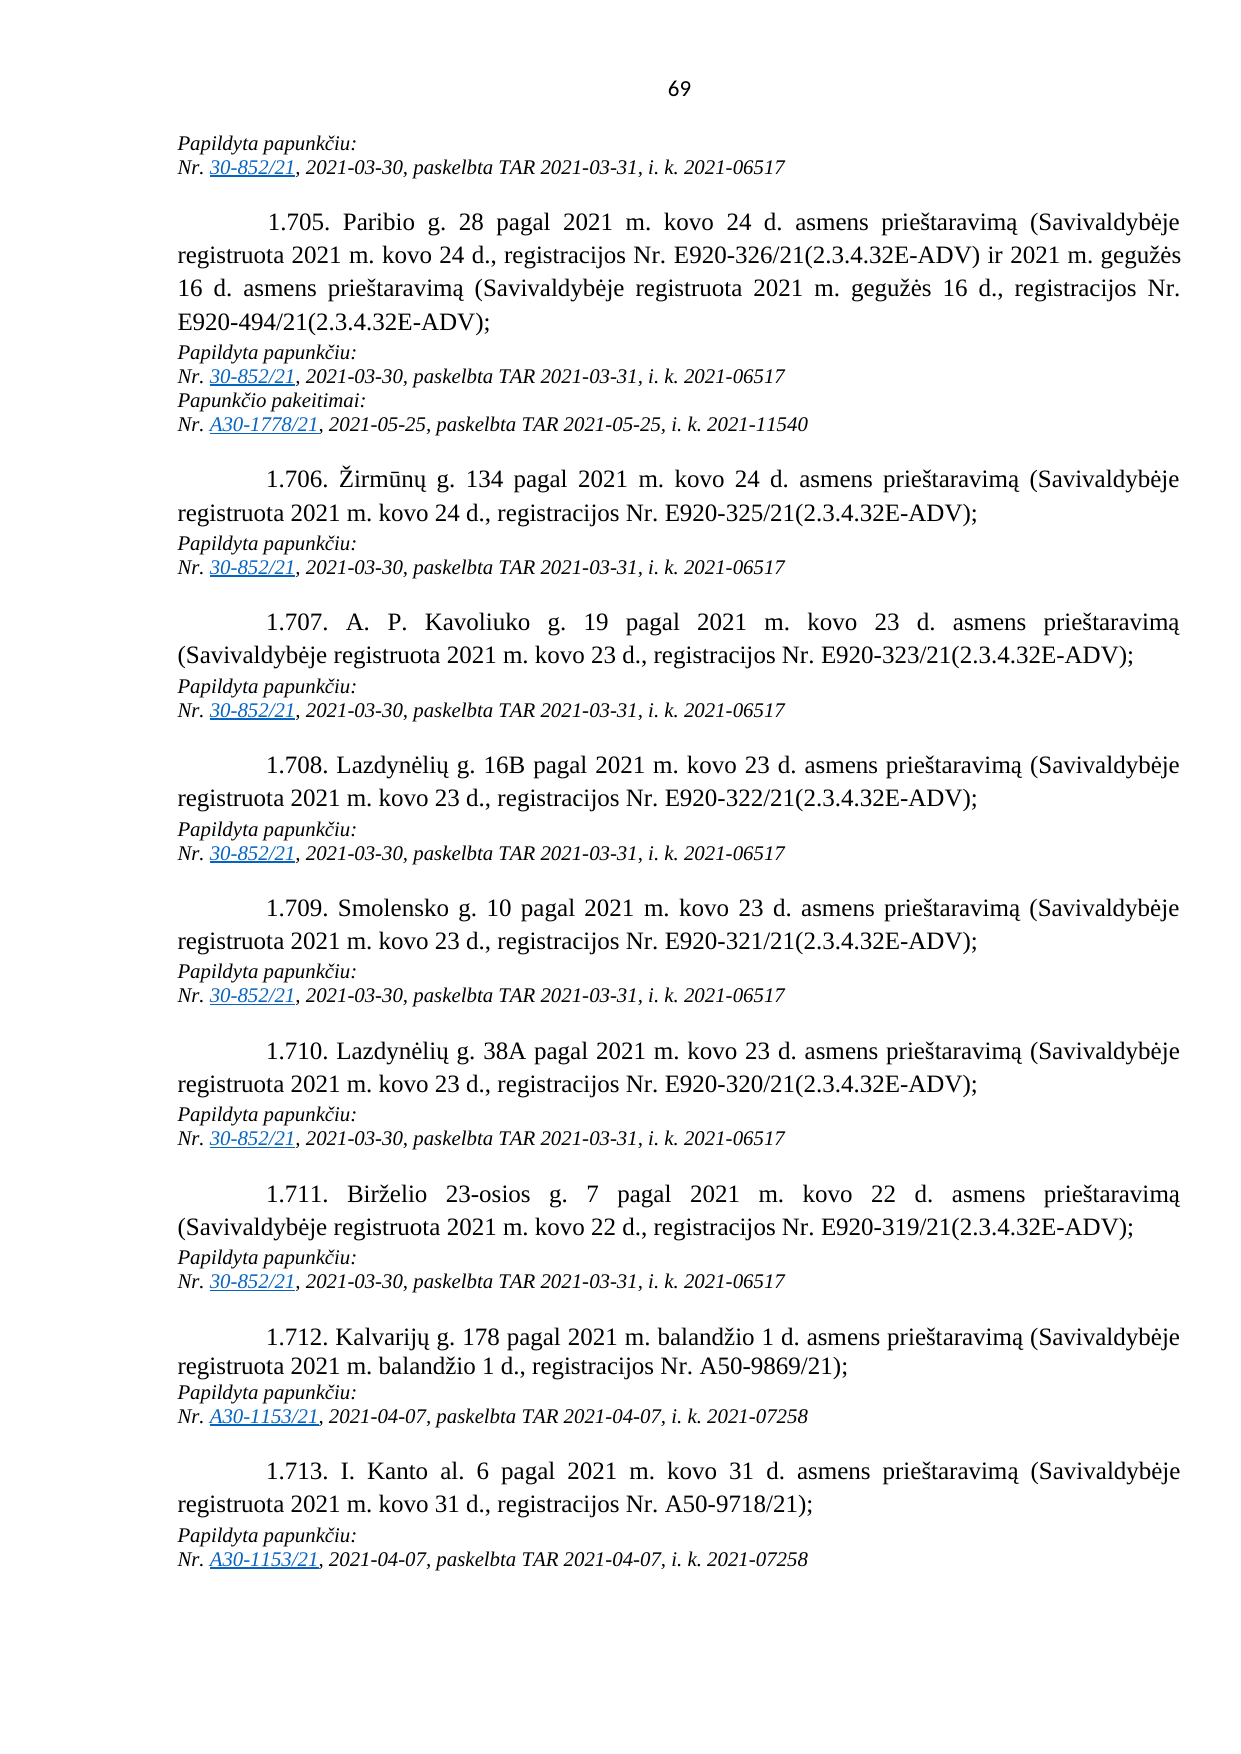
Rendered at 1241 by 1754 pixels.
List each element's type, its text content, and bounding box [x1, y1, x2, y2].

text Nr. 30-852/21, 2021-03-30, paskelbta TAR 2021-03-31, i. k. 2021-06517 [177, 983, 1181, 1007]
text Papildyta papunkčiu: [177, 816, 1181, 841]
text 1.709. Smolensko g. 10 pagal 2021 m. kovo 23 d. asmens prieštaravimą (Savivaldybėje registruota 2021 m. kovo 23 d., registracijos Nr. E920-321/21(2.3.4.32E-ADV); [177, 893, 1181, 955]
text 1.713. I. Kanto al. 6 pagal 2021 m. kovo 31 d. asmens prieštaravimą (Savivaldybėje registruota 2021 m. kovo 31 d., registracijos Nr. A50-9718/21); [177, 1456, 1181, 1518]
text Nr. A30-1153/21, 2021-04-07, paskelbta TAR 2021-04-07, i. k. 2021-07258 [177, 1404, 1181, 1428]
text 1.712. Kalvarijų g. 178 pagal 2021 m. balandžio 1 d. asmens prieštaravimą (Savivaldybėje registruota 2021 m. balandžio 1 d., registracijos Nr. A50-9869/21); [177, 1322, 1181, 1379]
text Nr. A30-1778/21, 2021-05-25, paskelbta TAR 2021-05-25, i. k. 2021-11540 [177, 412, 1181, 436]
text Nr. 30-852/21, 2021-03-30, paskelbta TAR 2021-03-31, i. k. 2021-06517 [177, 841, 1181, 864]
text Papildyta papunkčiu: [177, 1522, 1181, 1547]
text Papildyta papunkčiu: [177, 959, 1181, 983]
text Nr. 30-852/21, 2021-03-30, paskelbta TAR 2021-03-31, i. k. 2021-06517 [177, 698, 1181, 722]
text 1.707. A. P. Kavoliuko g. 19 pagal 2021 m. kovo 23 d. asmens prieštaravimą (Savivaldybėje registruota 2021 m. kovo 23 d., registracijos Nr. E920-323/21(2.3.4.32E-ADV); [177, 607, 1181, 669]
text Nr. 30-852/21, 2021-03-30, paskelbta TAR 2021-03-31, i. k. 2021-06517 [177, 364, 1181, 388]
text Papildyta papunkčiu: [177, 531, 1181, 555]
text 1.711. Birželio 23-osios g. 7 pagal 2021 m. kovo 22 d. asmens prieštaravimą (Savivaldybėje registruota 2021 m. kovo 22 d., registracijos Nr. E920-319/21(2.3.4.32E-ADV); [177, 1179, 1181, 1241]
text Papildyta papunkčiu: [177, 1102, 1181, 1126]
text Papildyta papunkčiu: [177, 1379, 1181, 1404]
text Papildyta papunkčiu: [177, 1245, 1181, 1269]
text 1.710. Lazdynėlių g. 38A pagal 2021 m. kovo 23 d. asmens prieštaravimą (Savivaldybėje registruota 2021 m. kovo 23 d., registracijos Nr. E920-320/21(2.3.4.32E-ADV); [177, 1036, 1181, 1098]
text 1.708. Lazdynėlių g. 16B pagal 2021 m. kovo 23 d. asmens prieštaravimą (Savivaldybėje registruota 2021 m. kovo 23 d., registracijos Nr. E920-322/21(2.3.4.32E-ADV); [177, 750, 1181, 812]
text 1.706. Žirmūnų g. 134 pagal 2021 m. kovo 24 d. asmens prieštaravimą (Savivaldybėje registruota 2021 m. kovo 24 d., registracijos Nr. E920-325/21(2.3.4.32E-ADV); [177, 464, 1181, 526]
text Nr. A30-1153/21, 2021-04-07, paskelbta TAR 2021-04-07, i. k. 2021-07258 [177, 1547, 1181, 1571]
text Papunkčio pakeitimai: [177, 388, 1181, 412]
text Papildyta papunkčiu: [177, 339, 1181, 364]
text Nr. 30-852/21, 2021-03-30, paskelbta TAR 2021-03-31, i. k. 2021-06517 [177, 155, 1181, 179]
text Papildyta papunkčiu: [177, 673, 1181, 698]
text Nr. 30-852/21, 2021-03-30, paskelbta TAR 2021-03-31, i. k. 2021-06517 [177, 1269, 1181, 1293]
text Nr. 30-852/21, 2021-03-30, paskelbta TAR 2021-03-31, i. k. 2021-06517 [177, 555, 1181, 579]
text Nr. 30-852/21, 2021-03-30, paskelbta TAR 2021-03-31, i. k. 2021-06517 [177, 1126, 1181, 1150]
text 1.705. Paribio g. 28 pagal 2021 m. kovo 24 d. asmens prieštaravimą (Savivaldybėje registruota 2021 m. kovo 24 d., registracijos Nr. E920-326/21(2.3.4.32E-ADV) ir 2021 m. gegužės 16 d. asmens prieštaravimą (Savivaldybėje registruota 2021 m. gegužės 16 d., registracijos Nr. E920-494/21(2.3.4.32E-ADV); [177, 207, 1181, 335]
text Papildyta papunkčiu: [177, 131, 1181, 155]
